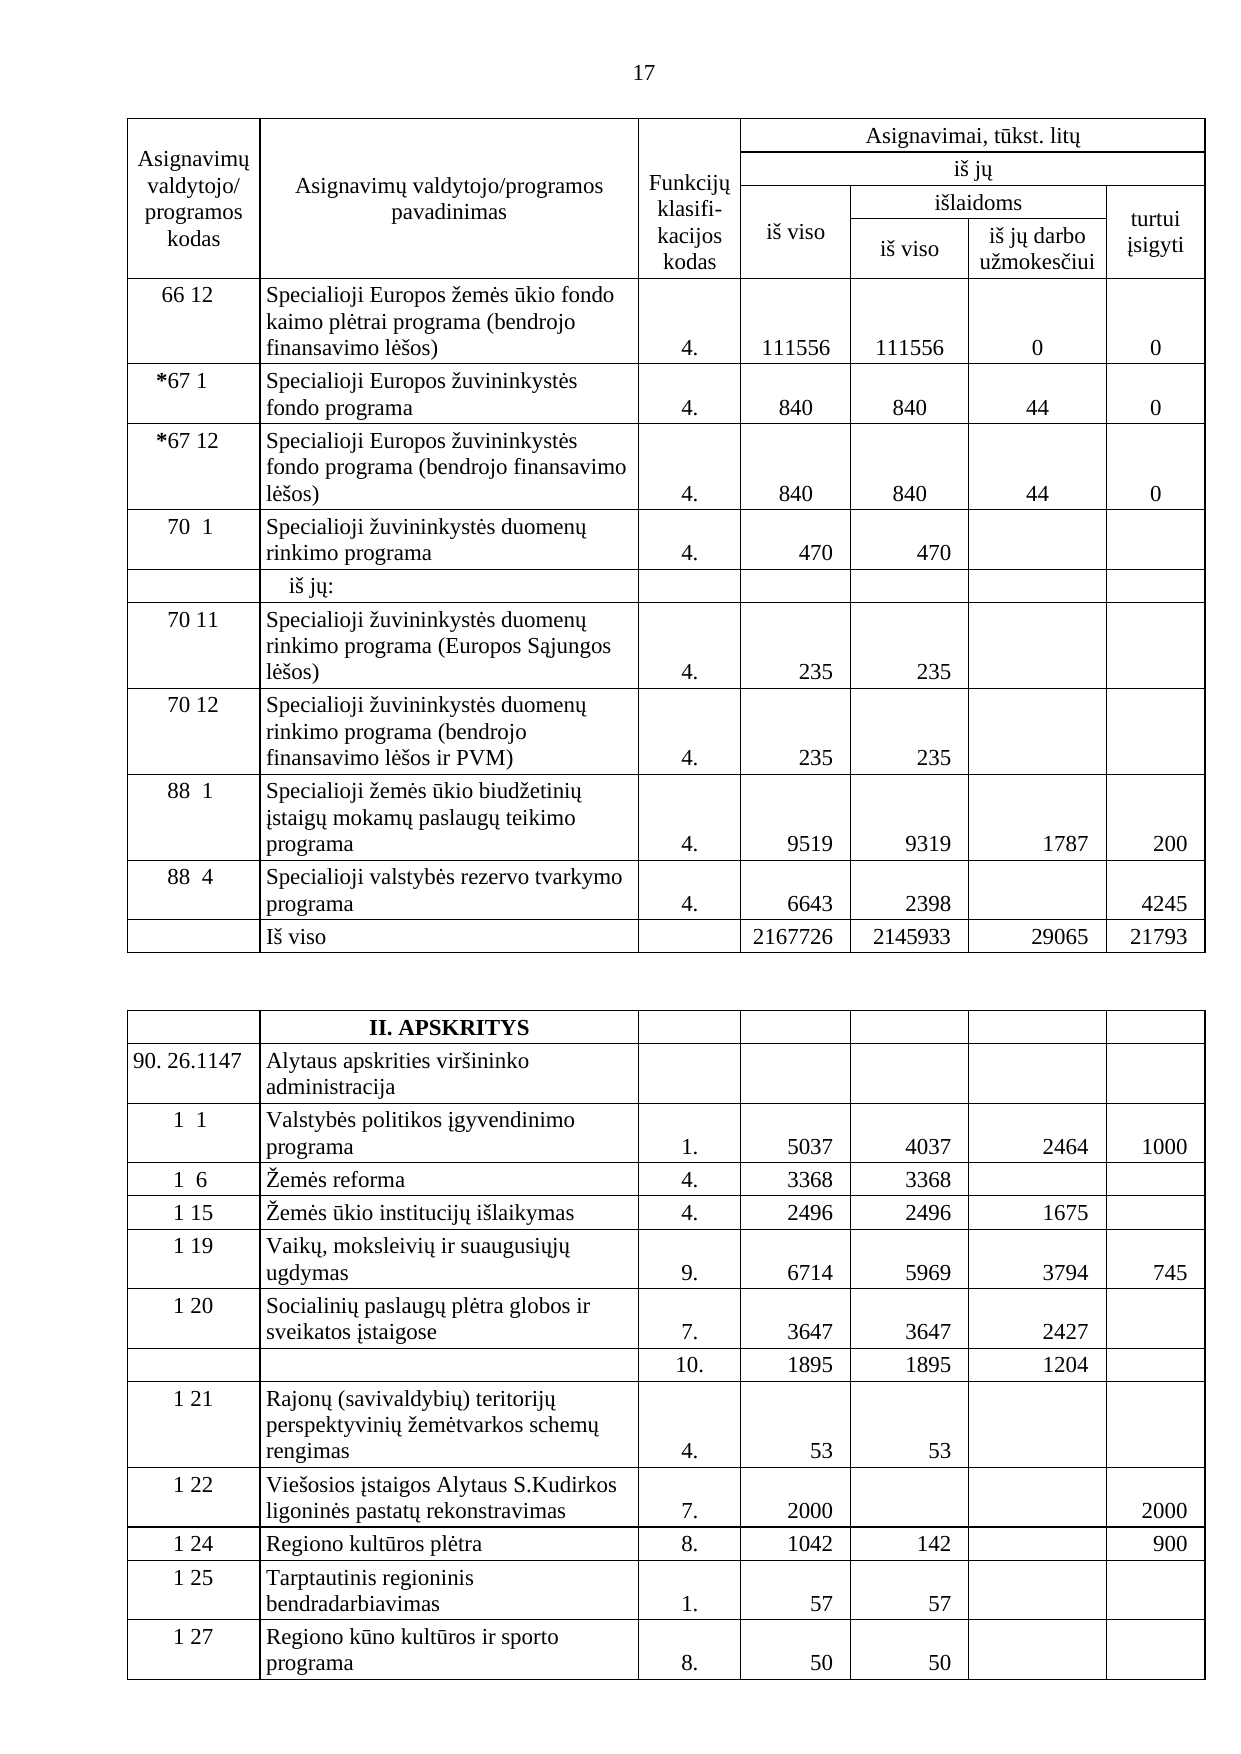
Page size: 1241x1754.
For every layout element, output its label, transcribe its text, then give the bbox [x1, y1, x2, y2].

table_header Funkcijų klasifi­kacijos kodas [639, 119, 740, 277]
table_cell [969, 861, 1106, 919]
table_cell Specialioji Europos žuvininkystės fondo programa [261, 364, 638, 423]
table_cell 50 [741, 1620, 850, 1679]
table_cell Žemės ūkio institucijų išlaikymas [261, 1196, 638, 1228]
table_cell 88 1 [128, 775, 259, 859]
table_cell [851, 1468, 968, 1526]
table_cell 2398 [851, 861, 968, 919]
table_cell 0 [1107, 424, 1204, 509]
table_cell 2464 [969, 1104, 1106, 1162]
table_header Asignavimai, tūkst. litų [741, 119, 1204, 151]
table_cell 1042 [741, 1528, 850, 1559]
table_cell *67 1 [128, 364, 259, 423]
table_cell 90. 26.1147 [128, 1044, 259, 1102]
table_cell 9319 [851, 775, 968, 859]
table_cell 4245 [1107, 861, 1204, 919]
table_cell 4. [639, 775, 740, 859]
table_cell 2145933 [851, 920, 968, 952]
table_cell 4. [639, 279, 740, 363]
table_cell Specialioji Europos žuvininkystės fondo programa (bendrojo finansavimo lėšos) [261, 424, 638, 509]
table_cell 1. [639, 1104, 740, 1162]
table_cell [969, 1468, 1106, 1526]
table_cell 8. [639, 1528, 740, 1559]
table_cell [1107, 570, 1204, 602]
table_cell iš viso [741, 186, 850, 277]
table_cell 8. [639, 1620, 740, 1679]
table_cell Tarptautinis regioninis bendradarbiavimas [261, 1561, 638, 1619]
table_header Asignavimų valdytojo/programos pavadinimas [261, 119, 638, 277]
table_cell 57 [851, 1561, 968, 1619]
table_cell Regiono kultūros plėtra [261, 1528, 638, 1559]
table_cell II. APSKRITYS [261, 1011, 638, 1043]
table_cell 7. [639, 1468, 740, 1526]
table_cell Valstybės politikos įgyvendinimo programa [261, 1104, 638, 1162]
table_cell 44 [969, 364, 1106, 423]
table_cell [1107, 1349, 1204, 1381]
table_cell [127, 953, 1205, 1009]
table_cell [639, 570, 740, 602]
table_cell 470 [851, 510, 968, 568]
table_cell 2000 [1107, 1468, 1204, 1526]
table_cell [969, 1044, 1106, 1102]
table_cell 53 [741, 1382, 850, 1467]
table_cell [851, 1011, 968, 1043]
table_cell 0 [1107, 279, 1204, 363]
table_cell Specialioji valstybės rezervo tvarkymo programa [261, 861, 638, 919]
table_cell [1107, 1044, 1204, 1102]
table_cell [851, 570, 968, 602]
table_cell iš viso [851, 219, 968, 277]
table_cell 900 [1107, 1528, 1204, 1559]
table_cell [969, 1620, 1106, 1679]
table_cell 4. [639, 1382, 740, 1467]
table_cell 1 6 [128, 1163, 259, 1195]
table_cell Specialioji žuvininkystės duomenų rinkimo programa (bendrojo finansavimo lėšos ir PVM) [261, 689, 638, 773]
table_cell [1107, 1163, 1204, 1195]
table_cell Specialioji žuvininkystės duomenų rinkimo programa (Europos Sąjungos lėšos) [261, 603, 638, 688]
table_cell 29065 [969, 920, 1106, 952]
table_cell 4037 [851, 1104, 968, 1162]
table_cell 3368 [741, 1163, 850, 1195]
table_cell 1204 [969, 1349, 1106, 1381]
table_cell Alytaus apskrities viršininko administracija [261, 1044, 638, 1102]
table_cell 1 19 [128, 1230, 259, 1288]
table_cell 1 15 [128, 1196, 259, 1228]
table_cell [1107, 1289, 1204, 1348]
table_cell 235 [741, 603, 850, 688]
table_cell 840 [851, 364, 968, 423]
table_cell 9. [639, 1230, 740, 1288]
table_cell [1107, 1620, 1204, 1679]
table_cell 1 22 [128, 1468, 259, 1526]
table_cell 200 [1107, 775, 1204, 859]
table_cell 7. [639, 1289, 740, 1348]
table_cell [128, 1349, 259, 1381]
table_cell 21793 [1107, 920, 1204, 952]
table_cell 4. [639, 1163, 740, 1195]
table_cell *67 12 [128, 424, 259, 509]
table_cell [639, 1011, 740, 1043]
table_cell [1107, 689, 1204, 773]
table_cell [969, 603, 1106, 688]
table_cell turtui įsigyti [1107, 186, 1204, 277]
table_cell 1675 [969, 1196, 1106, 1228]
table_cell 1895 [851, 1349, 968, 1381]
table_cell 4. [639, 861, 740, 919]
table_cell 66 12 [128, 279, 259, 363]
table_cell 2427 [969, 1289, 1106, 1348]
table_cell [969, 1011, 1106, 1043]
table_cell 4. [639, 364, 740, 423]
table_cell 9519 [741, 775, 850, 859]
table_cell [969, 510, 1106, 568]
table_cell 1 21 [128, 1382, 259, 1467]
table_cell 2496 [851, 1196, 968, 1228]
table_cell 5037 [741, 1104, 850, 1162]
table_cell iš jų [741, 153, 1204, 184]
table_cell 4. [639, 424, 740, 509]
table_cell [969, 689, 1106, 773]
table_cell iš jų: [261, 570, 638, 602]
table_cell 53 [851, 1382, 968, 1467]
table_cell [969, 1382, 1106, 1467]
table_cell Žemės reforma [261, 1163, 638, 1195]
table_cell 2167726 [741, 920, 850, 952]
table_cell 470 [741, 510, 850, 568]
table_cell 70 1 [128, 510, 259, 568]
table_cell 142 [851, 1528, 968, 1559]
table_cell 5969 [851, 1230, 968, 1288]
table_cell 1 24 [128, 1528, 259, 1559]
table_cell 2000 [741, 1468, 850, 1526]
table_cell 6714 [741, 1230, 850, 1288]
table_cell 4. [639, 603, 740, 688]
table_header Asignavimų valdytojo/ programos kodas [128, 119, 259, 277]
table_cell 111556 [741, 279, 850, 363]
table_cell [969, 1528, 1106, 1559]
table_cell [639, 920, 740, 952]
table_cell [128, 920, 259, 952]
table_cell 235 [851, 603, 968, 688]
table_cell 235 [741, 689, 850, 773]
table_cell 1 1 [128, 1104, 259, 1162]
table_cell 4. [639, 689, 740, 773]
table_cell Socialinių paslaugų plėtra globos ir sveikatos įstaigose [261, 1289, 638, 1348]
table_cell [1107, 1561, 1204, 1619]
table_cell 1787 [969, 775, 1106, 859]
table_cell 50 [851, 1620, 968, 1679]
table_cell 1 20 [128, 1289, 259, 1348]
table_cell 3794 [969, 1230, 1106, 1288]
table_cell 4. [639, 1196, 740, 1228]
table_cell 70 12 [128, 689, 259, 773]
table_cell [1107, 1196, 1204, 1228]
table_cell [639, 1044, 740, 1102]
table_cell Vaikų, moksleivių ir suaugusiųjų ugdymas [261, 1230, 638, 1288]
table_cell 57 [741, 1561, 850, 1619]
table_cell [128, 1011, 259, 1043]
table_cell 4. [639, 510, 740, 568]
table_cell 0 [1107, 364, 1204, 423]
table_cell 44 [969, 424, 1106, 509]
table_cell 111556 [851, 279, 968, 363]
table_cell [1107, 1382, 1204, 1467]
table_cell Specialioji žuvininkystės duomenų rinkimo programa [261, 510, 638, 568]
table_cell [969, 1561, 1106, 1619]
table_cell 2496 [741, 1196, 850, 1228]
table_cell 1. [639, 1561, 740, 1619]
table_cell [741, 1011, 850, 1043]
table_cell 840 [851, 424, 968, 509]
table_cell 3647 [851, 1289, 968, 1348]
table_cell Iš viso [261, 920, 638, 952]
table_cell 10. [639, 1349, 740, 1381]
table_cell 235 [851, 689, 968, 773]
table_cell 0 [969, 279, 1106, 363]
table_cell 1000 [1107, 1104, 1204, 1162]
table_cell [969, 1163, 1106, 1195]
table_cell [741, 1044, 850, 1102]
table_cell 1 25 [128, 1561, 259, 1619]
table_cell 6643 [741, 861, 850, 919]
table_cell 1 27 [128, 1620, 259, 1679]
table_cell Specialioji Europos žemės ūkio fondo kaimo plėtrai programa (bendrojo finansavimo lėšos) [261, 279, 638, 363]
table_cell [1107, 1011, 1204, 1043]
table_cell 3647 [741, 1289, 850, 1348]
table_cell [851, 1044, 968, 1102]
table_cell Rajonų (savivaldybių) teritorijų perspektyvinių žemėtvarkos schemų rengimas [261, 1382, 638, 1467]
table_cell 840 [741, 364, 850, 423]
table_cell [1107, 603, 1204, 688]
table_cell 745 [1107, 1230, 1204, 1288]
table_cell [261, 1349, 638, 1381]
table_cell [1107, 510, 1204, 568]
table_cell 840 [741, 424, 850, 509]
table_cell iš jų darbo užmokesčiui [969, 219, 1106, 277]
table_cell 70 11 [128, 603, 259, 688]
table_cell išlaidoms [851, 186, 1106, 218]
table_cell [969, 570, 1106, 602]
table_cell 3368 [851, 1163, 968, 1195]
table_cell [741, 570, 850, 602]
table_cell 1895 [741, 1349, 850, 1381]
table_cell [128, 570, 259, 602]
table_cell 88 4 [128, 861, 259, 919]
table_cell Regiono kūno kultūros ir sporto programa [261, 1620, 638, 1679]
table_cell Specialioji žemės ūkio biudžetinių įstaigų mokamų paslaugų teikimo programa [261, 775, 638, 859]
table_cell Viešosios įstaigos Alytaus S.Kudirkos ligoninės pastatų rekonstravimas [261, 1468, 638, 1526]
